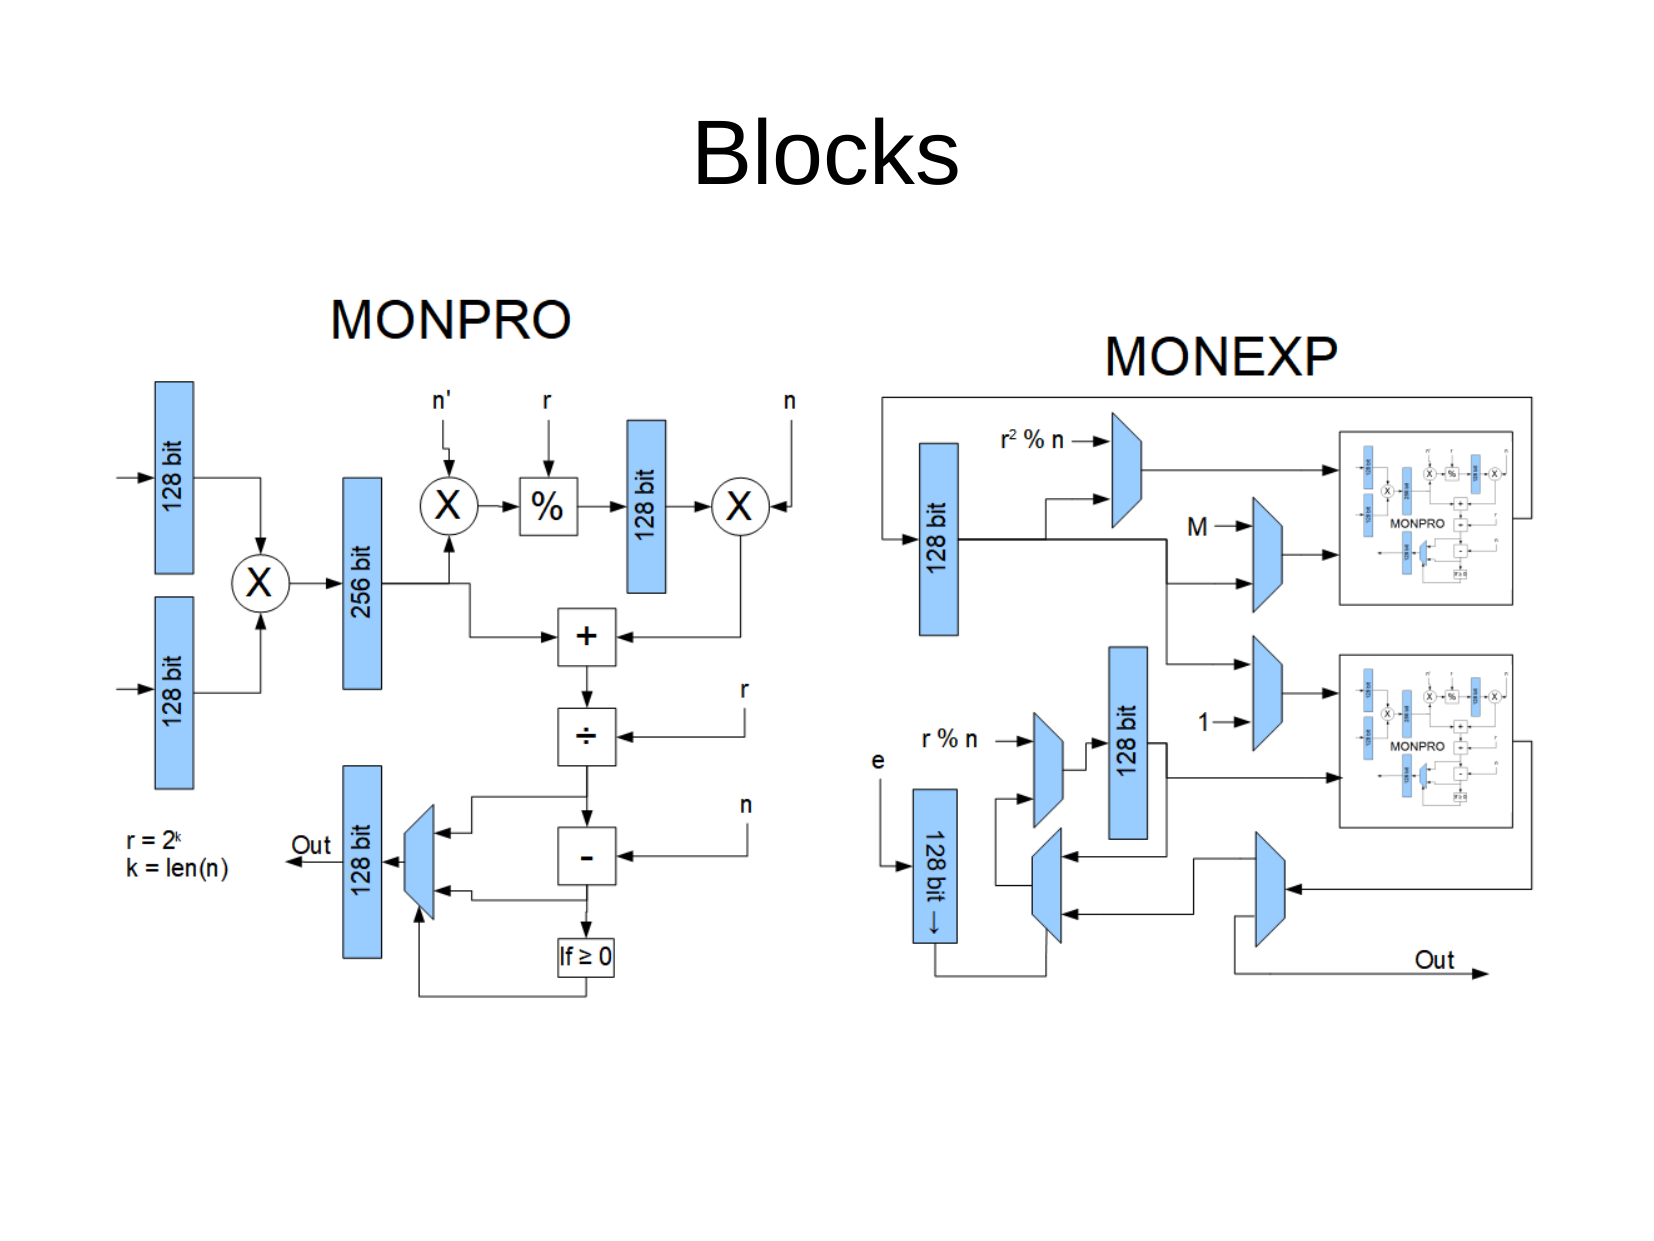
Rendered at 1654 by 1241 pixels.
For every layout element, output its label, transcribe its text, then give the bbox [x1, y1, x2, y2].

title Blocks [82, 49, 1571, 257]
picture [859, 318, 1571, 1004]
picture [101, 280, 815, 1028]
